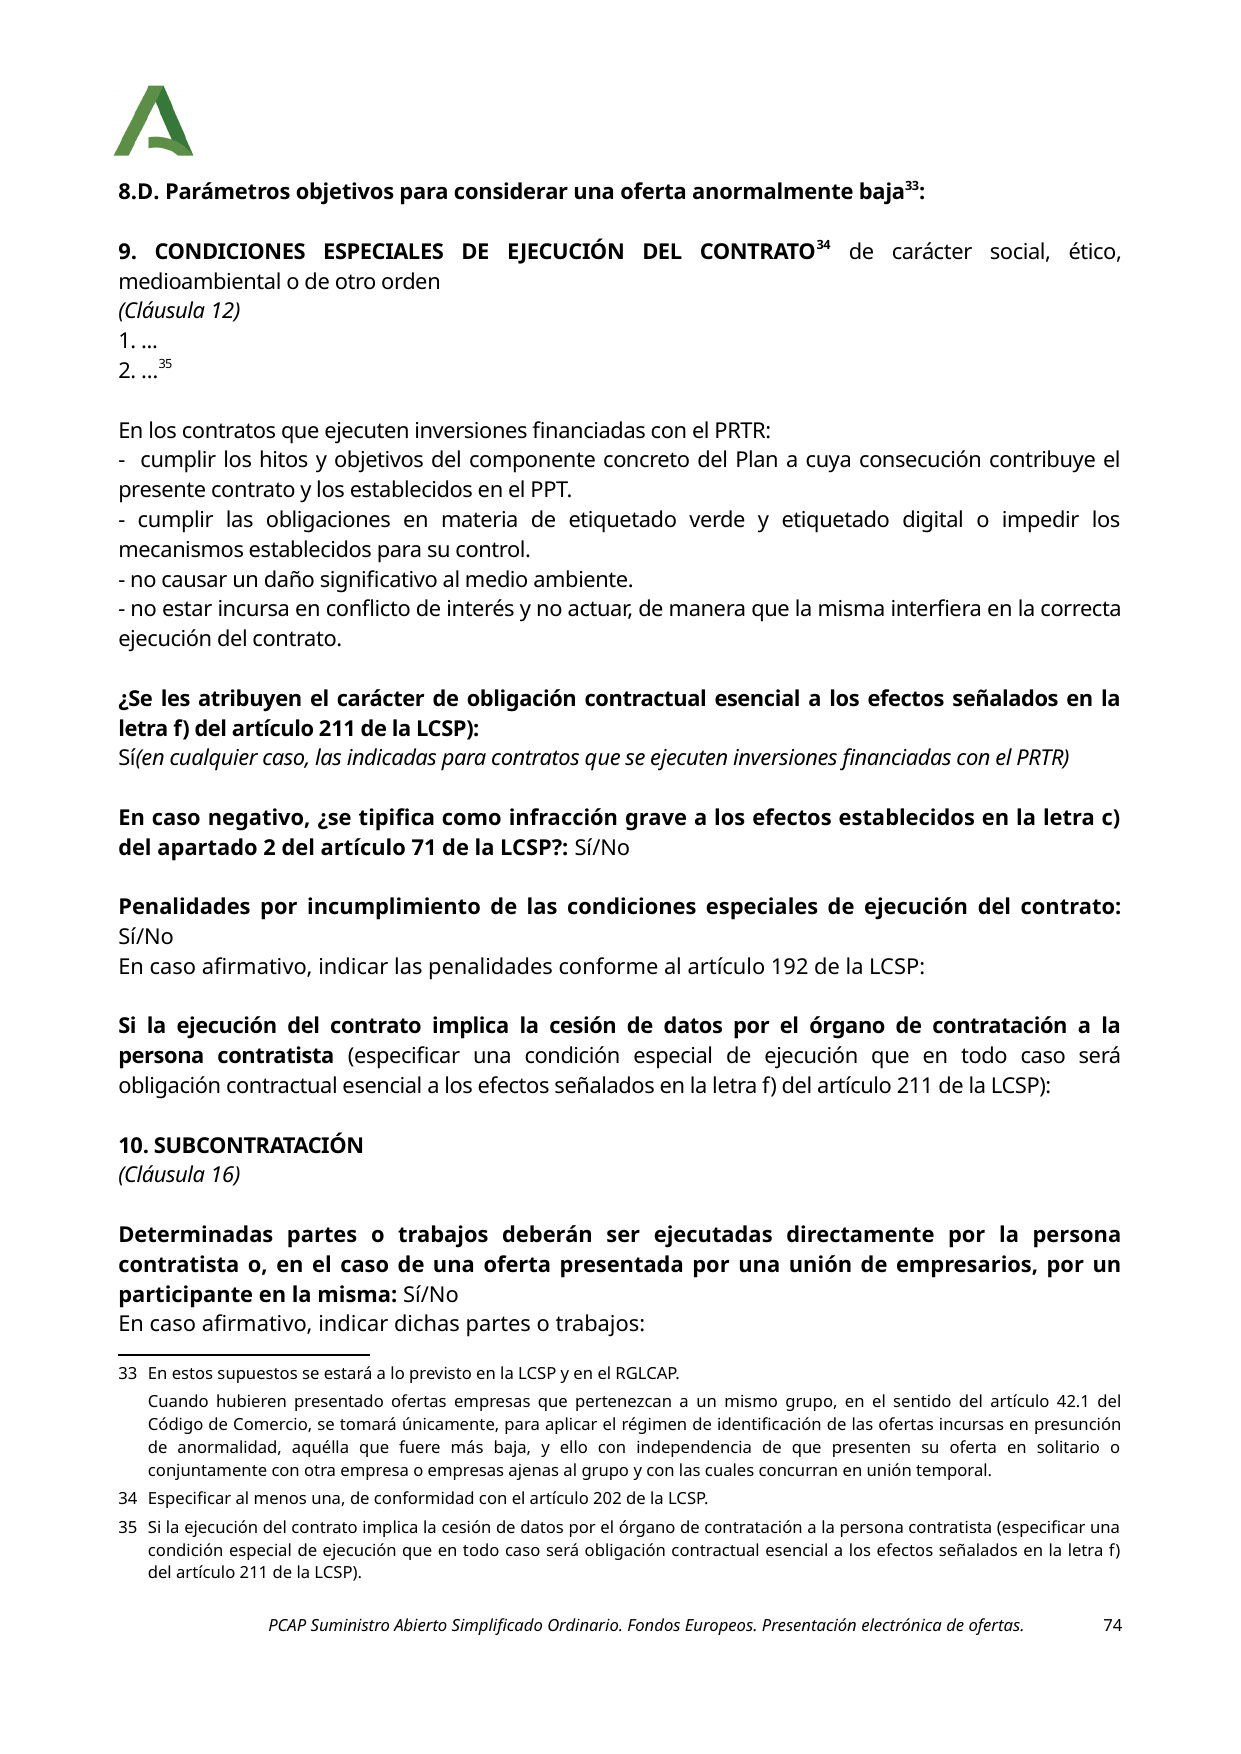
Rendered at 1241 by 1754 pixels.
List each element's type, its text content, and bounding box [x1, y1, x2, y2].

text Penalidades por incumplimiento de las condiciones especiales de ejecución del contrato: Sí/No [118, 891, 1122, 951]
text Si la ejecución del contrato implica la cesión de datos por el órgano de contratación a la persona contratista (especificar una condición especial de ejecución que en todo caso será obligación contractual esencial a los efectos señalados en la letra f) del artículo 211 de la LCSP). [118, 1516, 1122, 1584]
text En los contratos que ejecuten inversiones financiadas con el PRTR: [118, 415, 1122, 444]
text Especificar al menos una, de conformidad con el artículo 202 de la LCSP. [118, 1487, 1122, 1509]
text Determinadas partes o trabajos deberán ser ejecutadas directamente por la persona contratista o, en el caso de una oferta presentada por una unión de empresarios, por un participante en la misma: Sí/No [118, 1219, 1122, 1308]
text - cumplir los hitos y objetivos del componente concreto del Plan a cuya consecución contribuye el presente contrato y los establecidos en el PPT. [118, 444, 1122, 504]
text - no causar un daño significativo al medio ambiente. [118, 564, 1122, 593]
text 10. SUBCONTRATACIÓN [118, 1130, 1122, 1159]
text 8.D. Parámetros objetivos para considerar una oferta anormalmente baja: [118, 176, 1122, 206]
text Si la ejecución del contrato implica la cesión de datos por el órgano de contratación a la persona contratista (especificar una condición especial de ejecución que en todo caso será obligación contractual esencial a los efectos señalados en la letra f) del artículo 211 de la LCSP): [118, 1011, 1122, 1100]
text - no estar incursa en conflicto de interés y no actuar, de manera que la misma interfiera en la correcta ejecución del contrato. [118, 593, 1122, 653]
picture [109, 81, 198, 160]
text (Cláusula 16) [118, 1159, 1122, 1189]
text En caso afirmativo, indicar las penalidades conforme al artículo 192 de la LCSP: [118, 951, 1122, 981]
text En caso negativo, ¿se tipifica como infracción grave a los efectos establecidos en la letra c) del apartado 2 del artículo 71 de la LCSP?: Sí/No [118, 802, 1122, 862]
text Sí(en cualquier caso, las indicadas para contratos que se ejecuten inversiones financiadas con el PRTR) [118, 742, 1122, 772]
text ¿Se les atribuyen el carácter de obligación contractual esencial a los efectos señalados en la letra f) del artículo 211 de la LCSP): [118, 683, 1122, 742]
text - cumplir las obligaciones en materia de etiquetado verde y etiquetado digital o impedir los mecanismos establecidos para su control. [118, 504, 1122, 564]
text En estos supuestos se estará a lo previsto en la LCSP y en el RGLCAP. [118, 1361, 1122, 1384]
text 2. … [118, 355, 1122, 385]
text Cuando hubieren presentado ofertas empresas que pertenezcan a un mismo grupo, en el sentido del artículo 42.1 del Código de Comercio, se tomará únicamente, para aplicar el régimen de identificación de las ofertas incursas en presunción de anormalidad, aquélla que fuere más baja, y ello con independencia de que presenten su oferta en solitario o conjuntamente con otra empresa o empresas ajenas al grupo y con las cuales concurran en unión temporal. [118, 1390, 1122, 1481]
text (Cláusula 12) [118, 296, 1122, 325]
text 9. CONDICIONES ESPECIALES DE EJECUCIÓN DEL CONTRATO de carácter social, ético, medioambiental o de otro orden [118, 236, 1122, 296]
text En caso afirmativo, indicar dichas partes o trabajos: [118, 1308, 1122, 1338]
text 1. ... [118, 325, 1122, 355]
